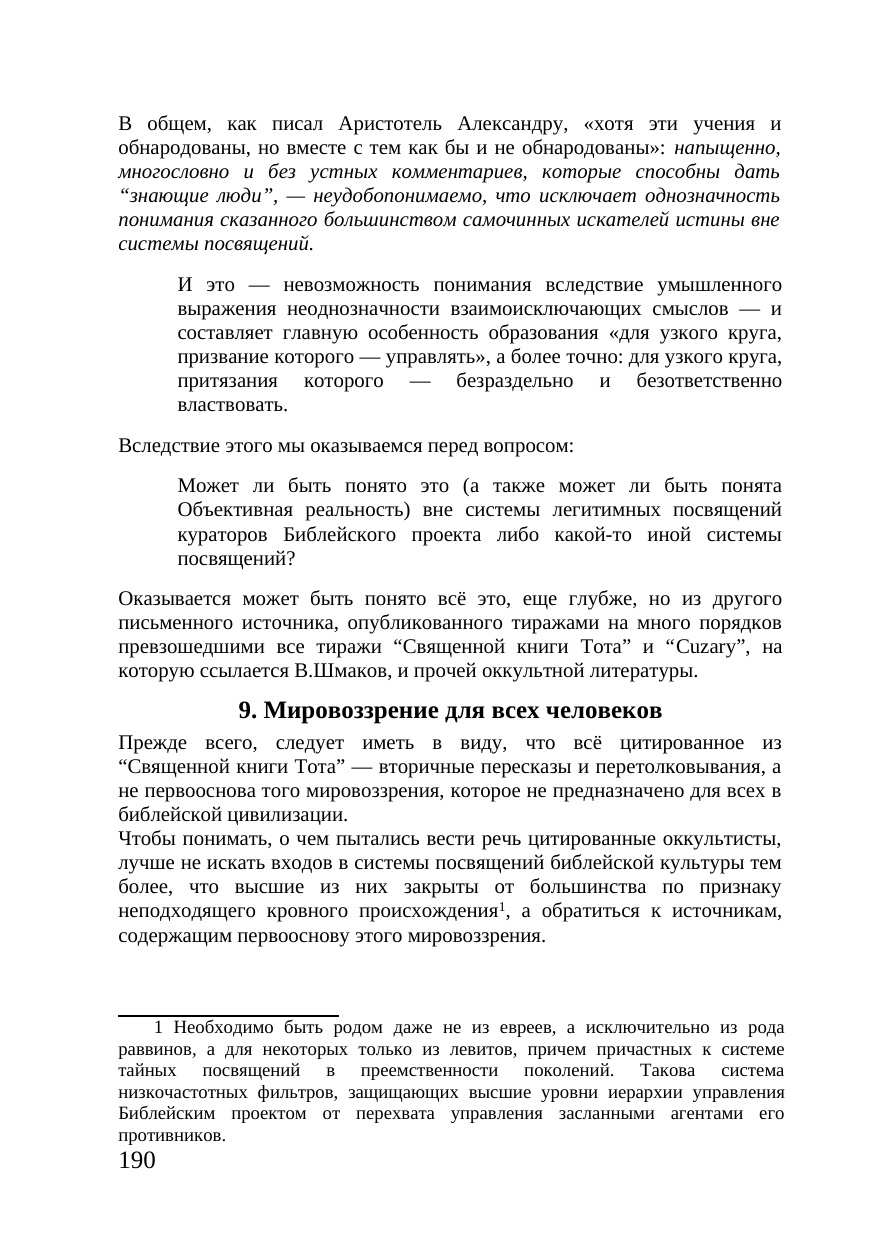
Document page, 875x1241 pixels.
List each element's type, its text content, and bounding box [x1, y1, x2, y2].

text Оказывается может быть понято всё это, еще глубже, но из другого письменного источника, опубликованного тиражами на много порядков превзошедшими все тиражи “Священной книги Тота” и “Cuzary”, на которую ссылается В.Шмаков, и прочей оккультной литературы. [118, 586, 783, 682]
text Прежде всего, следует иметь в виду, что всё цитированное из “Священной книги Тота” — вторичные пересказы и перетолковывания, а не первооснова того мировоззрения, которое не предназначено для всех в библейской цивилизации. [118, 730, 783, 826]
text Может ли быть понято это (а также может ли быть понята Объективная реальность) вне системы легитимных посвящений кураторов Библейского проекта либо какой-то иной системы посвящений? [177, 473, 783, 569]
text Чтобы понимать, о чем пытались вести речь цитированные оккультисты, лучше не искать входов в системы посвящений библейской культуры тем более, что высшие из них закрыты от большинства по признаку неподходящего кровного происхождения, а обратиться к источникам, содержащим первооснову этого мировоззрения. [118, 826, 783, 947]
text И это — невозможность понимания вследствие умышленного выражения неоднозначности взаимоисключающих смыслов — и составляет главную особенность образования «для узкого круга, призвание которого — управлять», а более точно: для узкого круга, притязания которого — безраздельно и безответственно властвовать. [177, 272, 783, 416]
text В общем, как писал Аристотель Александру, «хотя эти учения и обнародованы, но вместе с тем как бы и не обнародованы»: напыщенно, многословно и без устных комментариев, которые способны дать “знающие люди”, — неудобопонимаемо, что исключает однозначность понимания сказанного большинством самочинных искателей истины вне системы посвящений. [118, 111, 783, 255]
subtitle 9. Мировоззрение для всех человеков [118, 695, 783, 724]
text Вследствие этого мы оказываемся перед вопросом: [118, 433, 783, 457]
text Необходимо быть родом даже не из евреев, а исключительно из рода раввинов, а для некоторых только из левитов, причем причастных к системе тайных посвящений в преемственности поколений. Такова система низкочастотных фильтров, защищающих высшие уровни иерархии управления Библейским проектом от перехвата управления засланными агентами его противников. [118, 1016, 786, 1145]
